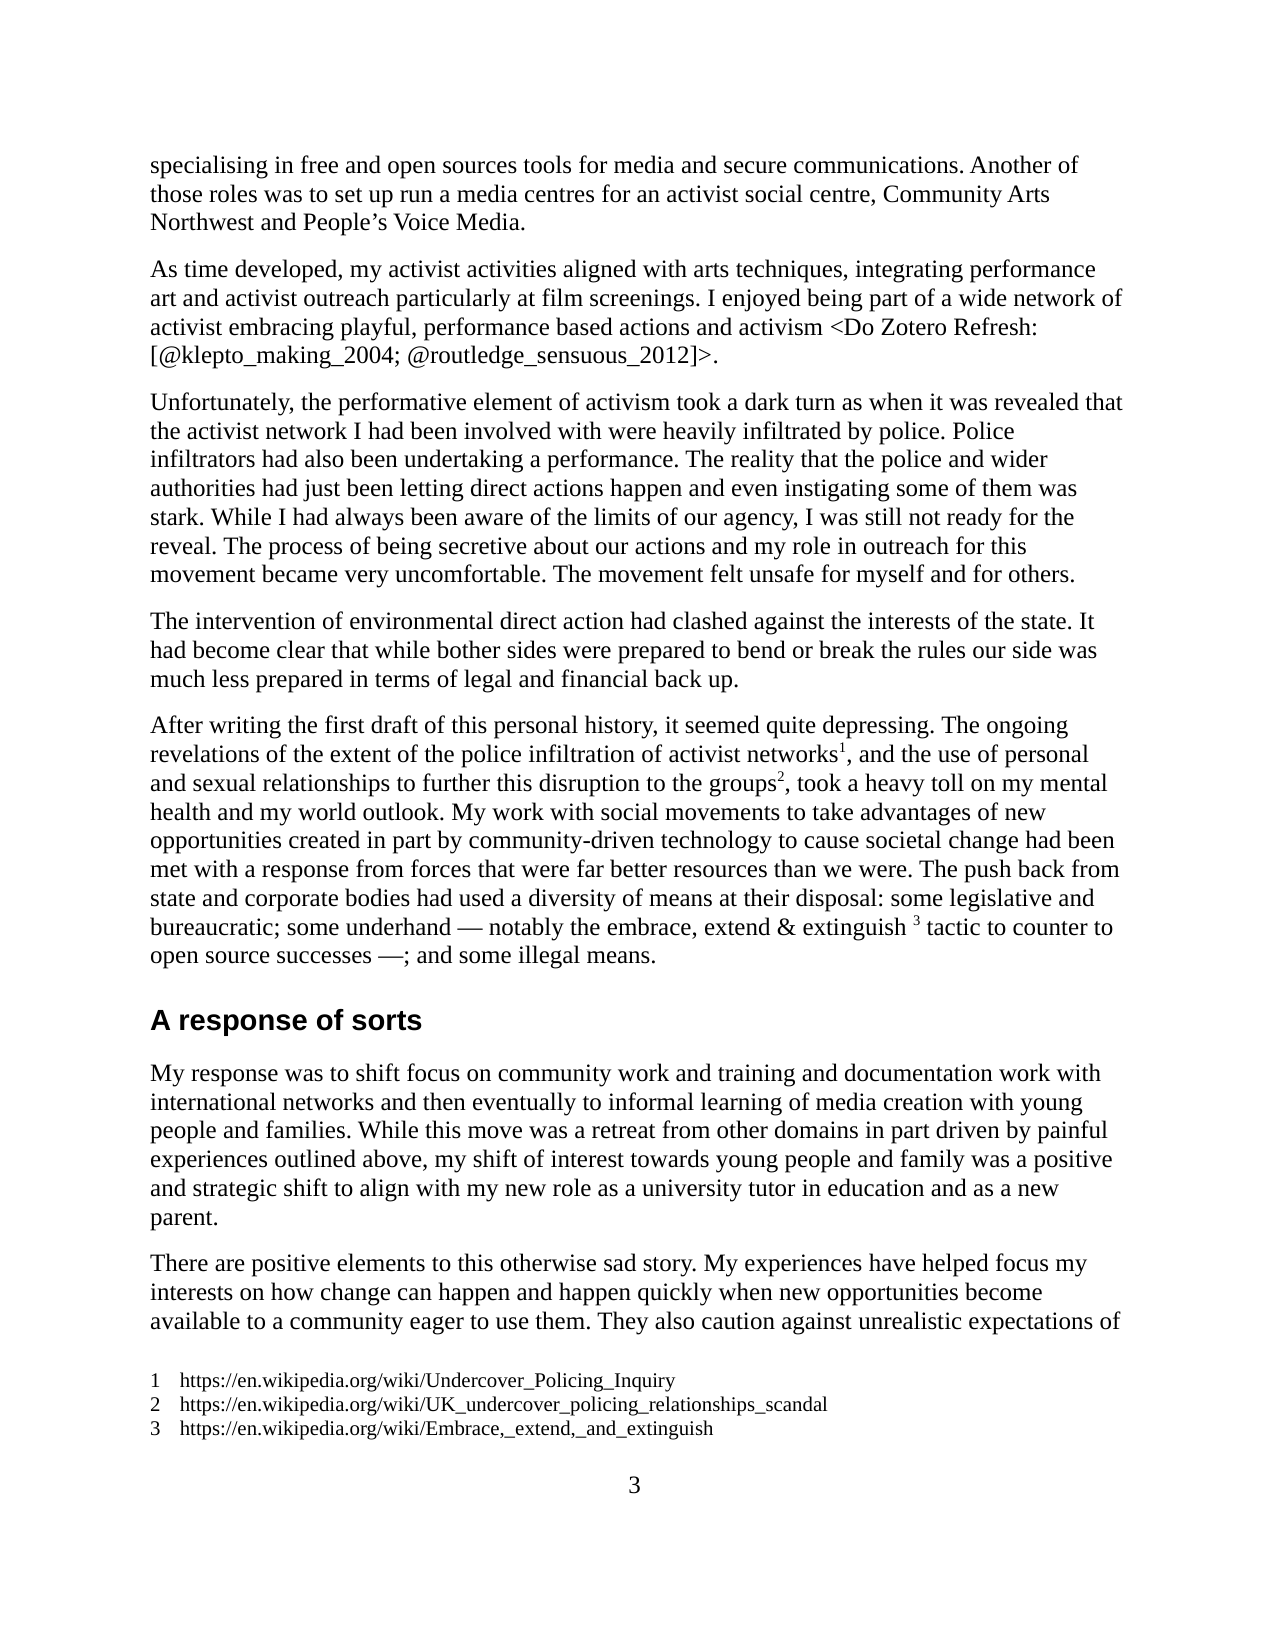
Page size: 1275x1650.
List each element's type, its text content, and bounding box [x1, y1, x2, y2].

text https://en.wikipedia.org/wiki/UK_undercover_policing_relationships_scandal [150, 1392, 1125, 1416]
text Unfortunately, the performative element of activism took a dark turn as when it was revealed that the activist network I had been involved with were heavily infiltrated by police. Police infiltrators had also been undertaking a performance. The reality that the police and wider authorities had just been letting direct actions happen and even instigating some of them was stark. While I had always been aware of the limits of our agency, I was still not ready for the reveal. The process of being secretive about our actions and my role in outreach for this movement became very uncomfortable. The movement felt unsafe for myself and for others. [150, 387, 1125, 588]
text https://en.wikipedia.org/wiki/Undercover_Policing_Inquiry [150, 1368, 1125, 1392]
text https://en.wikipedia.org/wiki/Embrace,_extend,_and_extinguish [150, 1416, 1125, 1440]
text After writing the first draft of this personal history, it seemed quite depressing. The ongoing revelations of the extent of the police infiltration of activist networks, and the use of personal and sexual relationships to further this disruption to the groups, took a heavy toll on my mental health and my world outlook. My work with social movements to take advantages of new opportunities created in part by community-driven technology to cause societal change had been met with a response from forces that were far better resources than we were. The push back from state and corporate bodies had used a diversity of means at their disposal: some legislative and bureaucratic; some underhand — notably the embrace, extend & extinguish tactic to counter to open source successes —; and some illegal means. [150, 710, 1125, 969]
text specialising in free and open sources tools for media and secure communications. Another of those roles was to set up run a media centres for an activist social centre, Community Arts Northwest and People’s Voice Media. [150, 150, 1125, 236]
subtitle A response of sorts [150, 1003, 1125, 1037]
text There are positive elements to this otherwise sad story. My experiences have helped focus my interests on how change can happen and happen quickly when new opportunities become available to a community eager to use them. They also caution against unrealistic expectations of [150, 1248, 1125, 1335]
text The intervention of environmental direct action had clashed against the interests of the state. It had become clear that while bother sides were prepared to bend or break the rules our side was much less prepared in terms of legal and financial back up. [150, 606, 1125, 692]
text My response was to shift focus on community work and training and documentation work with international networks and then eventually to informal learning of media creation with young people and families. While this move was a retreat from other domains in part driven by painful experiences outlined above, my shift of interest towards young people and family was a positive and strategic shift to align with my new role as a university tutor in education and as a new parent. [150, 1058, 1125, 1231]
text As time developed, my activist activities aligned with arts techniques, integrating performance art and activist outreach particularly at film screenings. I enjoyed being part of a wide network of activist embracing playful, performance based actions and activism <Do Zotero Refresh: [@klepto_making_2004; @routledge_sensuous_2012]>. [150, 254, 1125, 369]
